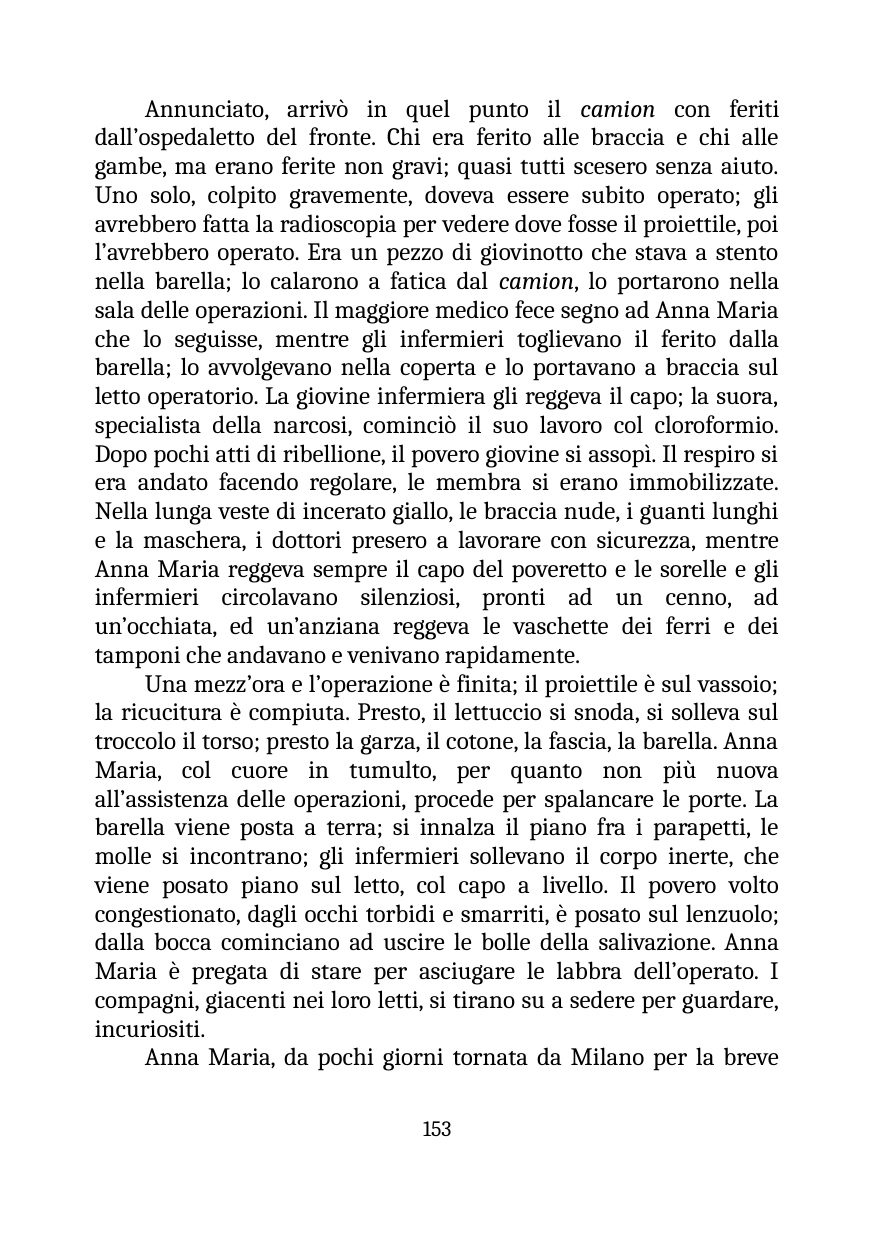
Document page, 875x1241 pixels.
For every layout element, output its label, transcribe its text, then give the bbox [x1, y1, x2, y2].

text Una mezz’ora e l’operazione è finita; il proiettile è sul vassoio; la ricucitura è compiuta. Presto, il lettuccio si snoda, si solleva sul troccolo il torso; presto la garza, il cotone, la fascia, la barella. Anna Maria, col cuore in tumulto, per quanto non più nuova all’assistenza delle operazioni, procede per spalancare le porte. La barella viene posta a terra; si innalza il piano fra i parapetti, le molle si incontrano; gli infermieri sollevano il corpo inerte, che viene posato piano sul letto, col capo a livello. Il povero volto congestionato, dagli occhi torbidi e smarriti, è posato sul lenzuolo; dalla bocca cominciano ad uscire le bolle della salivazione. Anna Maria è pregata di stare per asciugare le labbra dell’operato. I compagni, giacenti nei loro letti, si tirano su a sedere per guardare, incuriositi. [94, 669, 779, 1043]
text Anna Maria, da pochi giorni tornata da Milano per la breve [94, 1043, 779, 1072]
text Annunciato, arrivò in quel punto il camion con feriti dall’ospedaletto del fronte. Chi era ferito alle braccia e chi alle gambe, ma erano ferite non gravi; quasi tutti scesero senza aiuto. Uno solo, colpito gravemente, doveva essere subito operato; gli avrebbero fatta la radioscopia per vedere dove fosse il proiettile, poi l’avrebbero operato. Era un pezzo di giovinotto che stava a stento nella barella; lo calarono a fatica dal camion, lo portarono nella sala delle operazioni. Il maggiore medico fece segno ad Anna Maria che lo seguisse, mentre gli infermieri toglievano il ferito dalla barella; lo avvolgevano nella coperta e lo portavano a braccia sul letto operatorio. La giovine infermiera gli reggeva il capo; la suora, specialista della narcosi, cominciò il suo lavoro col cloroformio. Dopo pochi atti di ribellione, il povero giovine si assopì. Il respiro si era andato facendo regolare, le membra si erano immobilizzate. Nella lunga veste di incerato giallo, le braccia nude, i guanti lunghi e la maschera, i dottori presero a lavorare con sicurezza, mentre Anna Maria reggeva sempre il capo del poveretto e le sorelle e gli infermieri circolavano silenziosi, pronti ad un cenno, ad un’occhiata, ed un’anziana reggeva le vaschette dei ferri e dei tamponi che andavano e venivano rapidamente. [94, 94, 779, 669]
